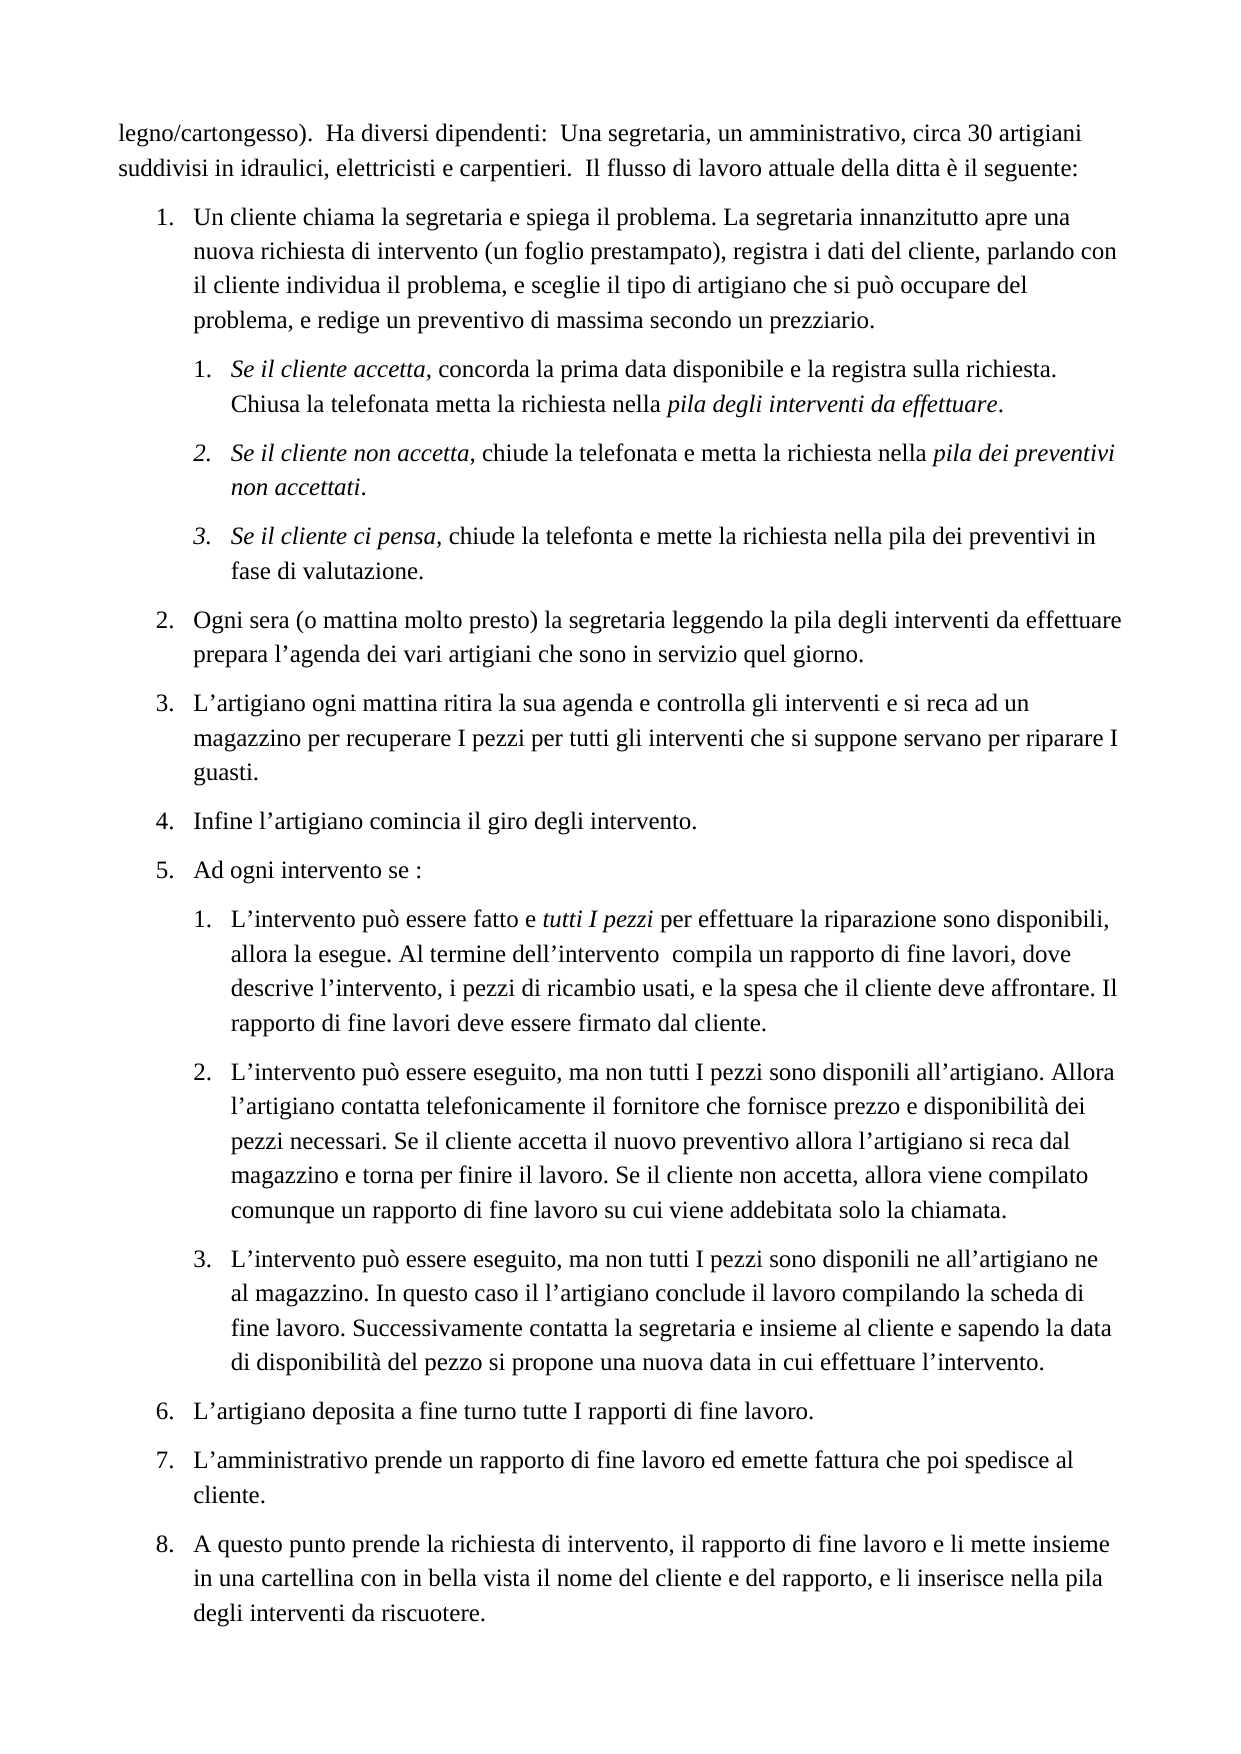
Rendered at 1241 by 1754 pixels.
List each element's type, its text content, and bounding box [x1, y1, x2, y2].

list Un cliente chiama la segretaria e spiega il problema. La segretaria innanzitutto apre una nuova richiesta di intervento (un foglio prestampato), registra i dati del cliente, parlando con il cliente individua il problema, e sceglie il tipo di artigiano che si può occupare del problema, e redige un preventivo di massima secondo un prezziario. [156, 202, 1122, 334]
text legno/cartongesso). Ha diversi dipendenti: Una segretaria, un amministrativo, circa 30 artigiani suddivisi in idraulici, elettricisti e carpentieri. Il flusso di lavoro attuale della ditta è il seguente: [118, 118, 1122, 181]
list Infine l’artigiano comincia il giro degli intervento. [156, 806, 1122, 835]
list Se il cliente non accetta, chiude la telefonata e metta la richiesta nella pila dei preventivi non accettati. [193, 438, 1122, 501]
list Ogni sera (o mattina molto presto) la segretaria leggendo la pila degli interventi da effettuare prepara l’agenda dei vari artigiani che sono in servizio quel giorno. [156, 605, 1122, 668]
list L’artigiano deposita a fine turno tutte I rapporti di fine lavoro. [156, 1396, 1122, 1425]
list L’intervento può essere eseguito, ma non tutti I pezzi sono disponili all’artigiano. Allora l’artigiano contatta telefonicamente il fornitore che fornisce prezzo e disponibilità dei pezzi necessari. Se il cliente accetta il nuovo preventivo allora l’artigiano si reca dal magazzino e torna per finire il lavoro. Se il cliente non accetta, allora viene compilato comunque un rapporto di fine lavoro su cui viene addebitata solo la chiamata. [193, 1057, 1122, 1224]
list L’intervento può essere fatto e tutti I pezzi per effettuare la riparazione sono disponibili, allora la esegue. Al termine dell’intervento compila un rapporto di fine lavori, dove descrive l’intervento, i pezzi di ricambio usati, e la spesa che il cliente deve affrontare. Il rapporto di fine lavori deve essere firmato dal cliente. [193, 904, 1122, 1037]
list Ad ogni intervento se : [156, 855, 1122, 884]
list L’artigiano ogni mattina ritira la sua agenda e controlla gli interventi e si reca ad un magazzino per recuperare I pezzi per tutti gli interventi che si suppone servano per riparare I guasti. [156, 688, 1122, 786]
list Se il cliente accetta, concorda la prima data disponibile e la registra sulla richiesta. Chiusa la telefonata metta la richiesta nella pila degli interventi da effettuare. [193, 354, 1122, 417]
list A questo punto prende la richiesta di intervento, il rapporto di fine lavoro e li mette insieme in una cartellina con in bella vista il nome del cliente e del rapporto, e li inserisce nella pila degli interventi da riscuotere. [156, 1529, 1122, 1627]
list L’amministrativo prende un rapporto di fine lavoro ed emette fattura che poi spedisce al cliente. [156, 1446, 1122, 1509]
list Se il cliente ci pensa, chiude la telefonta e mette la richiesta nella pila dei preventivi in fase di valutazione. [193, 521, 1122, 584]
list L’intervento può essere eseguito, ma non tutti I pezzi sono disponili ne all’artigiano ne al magazzino. In questo caso il l’artigiano conclude il lavoro compilando la scheda di fine lavoro. Successivamente contatta la segretaria e insieme al cliente e sapendo la data di disponibilità del pezzo si propone una nuova data in cui effettuare l’intervento. [193, 1244, 1122, 1376]
